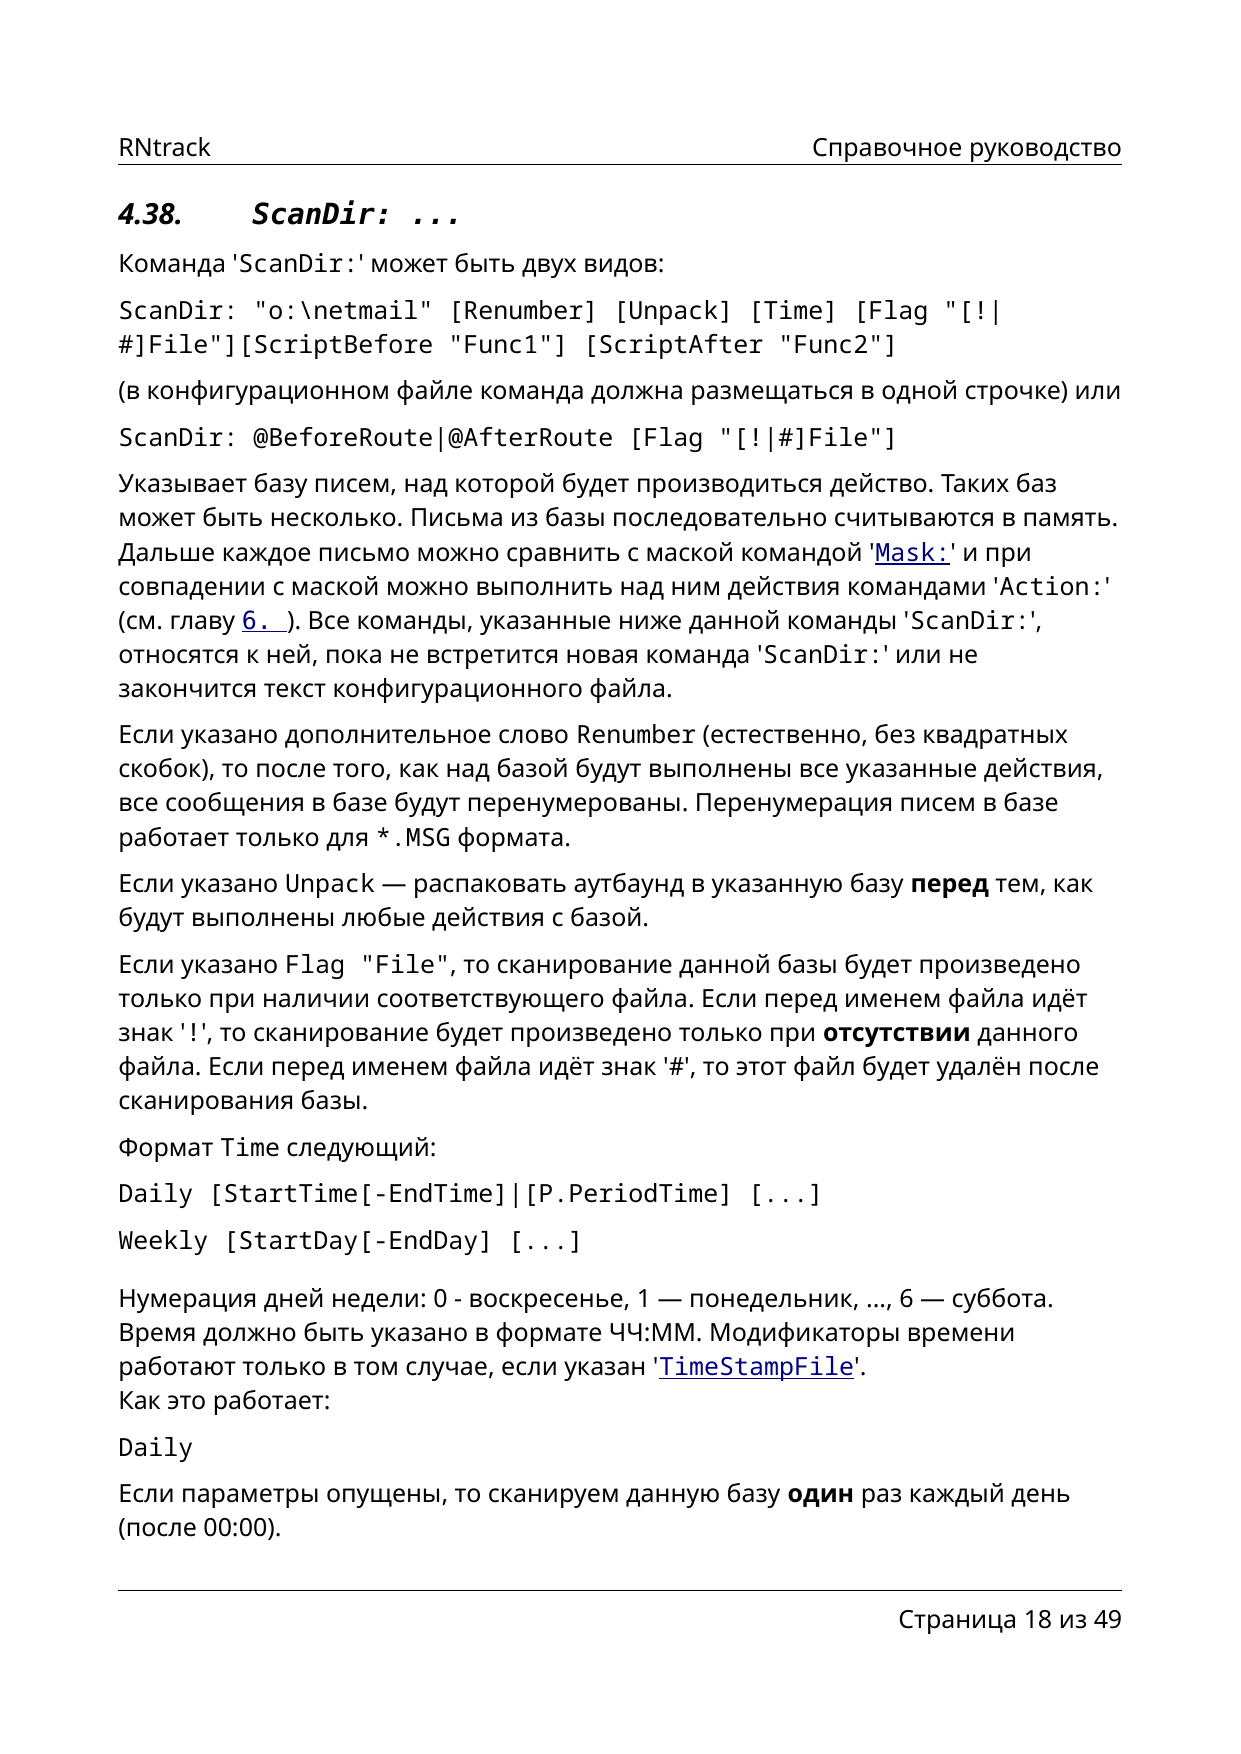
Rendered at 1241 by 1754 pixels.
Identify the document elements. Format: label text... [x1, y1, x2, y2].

text Если указано дополнительное слово Renumber (естественно, без квадратных скобок), то после того, как над базой будут выполнены все указанные действия, все сообщения в базе будут перенумерованы. Перенумерация писем в базе работает только для *.MSG формата. [118, 717, 1122, 853]
text Команда 'ScanDir:' может быть двух видов: [118, 246, 1122, 280]
text Нумерация дней недели: 0 - воскресенье, 1 — понедельник, ..., 6 — суббота. Время должно быть указано в формате ЧЧ:ММ. Модификаторы времени работают только в том случае, если указан 'TimeStampFile'. [118, 1281, 1122, 1383]
text Если указано Unpack — распаковать аутбаунд в указанную базу перед тем, как будут выполнены любые действия с базой. [118, 866, 1122, 934]
text Если указано Flag "File", то сканирование данной базы будет произведено только при наличии соответствующего файла. Если перед именем файла идёт знак '!', то сканирование будет произведено только при отсутствии данного файла. Если перед именем файла идёт знак '#', то этот файл будет удалён после сканирования базы. [118, 946, 1122, 1117]
text Если параметры опущены, то сканируем данную базу один раз каждый день (после 00:00). [118, 1476, 1122, 1544]
text (в конфигурационном файле команда должна размещаться в одной строчке) или [118, 373, 1122, 407]
subtitle ScanDir: ... [118, 193, 1122, 233]
text Weekly [StartDay[-EndDay] [...] [118, 1222, 1122, 1256]
text Как это работает: [118, 1383, 1122, 1417]
text ScanDir: "o:\netmail" [Renumber] [Unpack] [Time] [Flag "[!|#]File"][ScriptBefore "Func1"] [ScriptAfter "Func2"] [118, 292, 1122, 360]
text Указывает базу писем, над которой будет производиться действо. Таких баз может быть несколько. Письма из базы последовательно считываются в память. Дальше каждое письмо можно сравнить с маской командой 'Mask:' и при совпадении с маской можно выполнить над ним действия командами 'Action:' (см. главу 6). Все команды, указанные ниже данной команды 'ScanDir:', относятся к ней, пока не встретится новая команда 'ScanDir:' или не закончится текст конфигурационного файла. [118, 466, 1122, 704]
text Формат Time следующий: [118, 1129, 1122, 1163]
text Daily [118, 1429, 1122, 1463]
text ScanDir: @BeforeRoute|@AfterRoute [Flag "[!|#]File"] [118, 419, 1122, 453]
text Daily [StartTime[-EndTime]|[P.PeriodTime] [...] [118, 1176, 1122, 1210]
